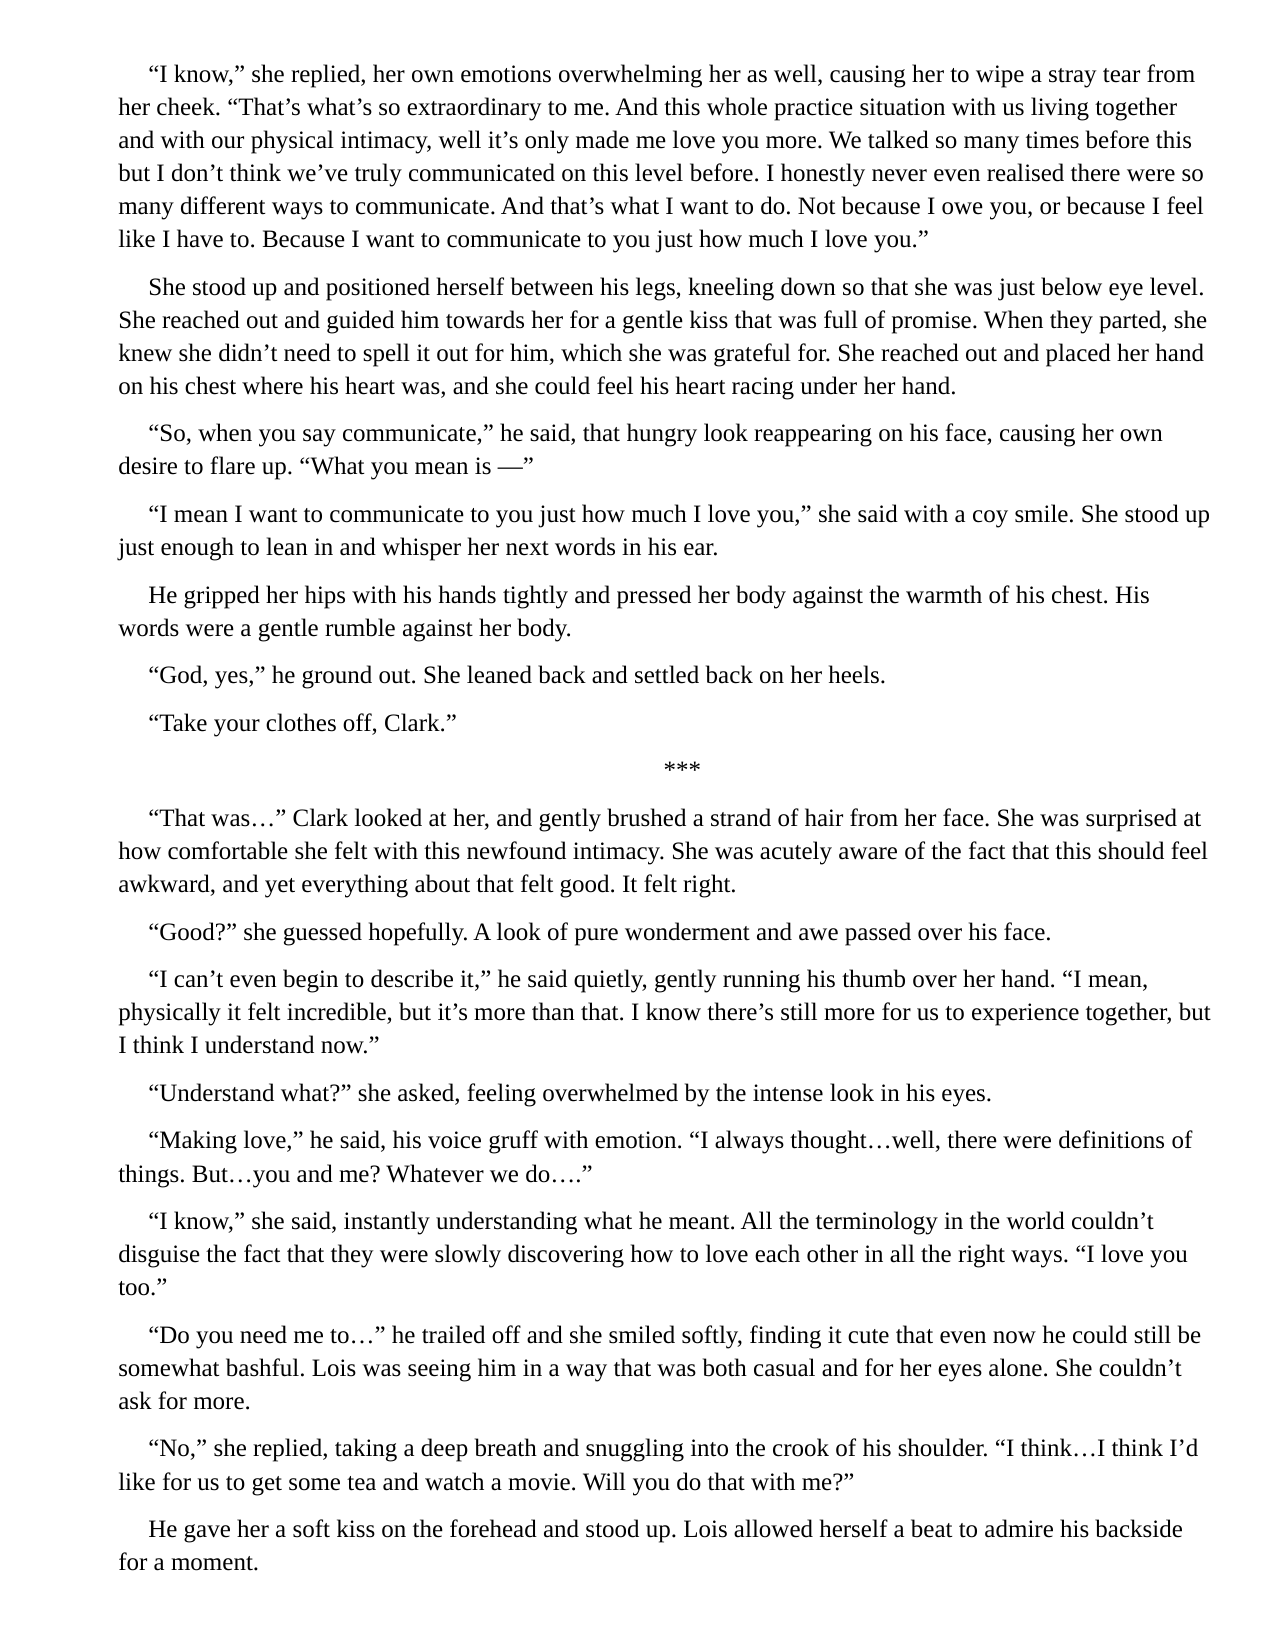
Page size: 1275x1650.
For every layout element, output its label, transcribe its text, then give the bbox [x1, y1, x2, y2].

text *** [118, 756, 1216, 784]
text “Do you need me to…” he trailed off and she smiled softly, finding it cute that even now he could still be somewhat bashful. Lois was seeing him in a way that was both casual and for her eyes alone. She couldn’t ask for more. [118, 1320, 1216, 1415]
text “I know,” she said, instantly understanding what he meant. All the terminology in the world couldn’t disguise the fact that they were slowly discovering how to love each other in all the right ways. “I love you too.” [118, 1206, 1216, 1301]
text He gripped her hips with his hands tightly and pressed her body against the warmth of his chest. His words were a gentle rumble against her body. [118, 580, 1216, 641]
text “Understand what?” she asked, feeling overwhelmed by the intense look in his eyes. [118, 1078, 1216, 1107]
text “I mean I want to communicate to you just how much I love you,” she said with a coy smile. She stood up just enough to lean in and whisper her next words in his ear. [118, 499, 1216, 561]
text “I can’t even begin to describe it,” he said quietly, gently running his thumb over her hand. “I mean, physically it felt incredible, but it’s more than that. I know there’s still more for us to experience together, but I think I understand now.” [118, 964, 1216, 1059]
text “Take your clothes off, Clark.” [118, 708, 1216, 737]
text “That was…” Clark looked at her, and gently brushed a strand of hair from her face. She was surprised at how comfortable she felt with this newfound intimacy. She was acutely aware of the fact that this should feel awkward, and yet everything about that felt good. It felt right. [118, 803, 1216, 898]
text “Making love,” he said, his voice gruff with emotion. “I always thought…well, there were definitions of things. But…you and me? Whatever we do….” [118, 1126, 1216, 1187]
text “Good?” she guessed hopefully. A look of pure wonderment and awe passed over his face. [118, 917, 1216, 946]
text “God, yes,” he ground out. She leaned back and settled back on her heels. [118, 660, 1216, 689]
text She stood up and positioned herself between his legs, kneeling down so that she was just below eye level. She reached out and guided him towards her for a gentle kiss that was full of promise. When they parted, she knew she didn’t need to spell it out for him, which she was grateful for. She reached out and placed her hand on his chest where his heart was, and she could feel his heart racing under her hand. [118, 272, 1216, 399]
text He gave her a soft kiss on the forehead and stood up. Lois allowed herself a beat to admire his backside for a moment. [118, 1514, 1216, 1576]
text “I know,” she replied, her own emotions overwhelming her as well, causing her to wipe a stray tear from her cheek. “That’s what’s so extraordinary to me. And this whole practice situation with us living together and with our physical intimacy, well it’s only made me love you more. We talked so many times before this but I don’t think we’ve truly communicated on this level before. I honestly never even realised there were so many different ways to communicate. And that’s what I want to do. Not because I owe you, or because I feel like I have to. Because I want to communicate to you just how much I love you.” [118, 59, 1216, 253]
text “So, when you say communicate,” he said, that hungry look reappearing on his face, causing her own desire to flare up. “What you mean is —” [118, 418, 1216, 480]
text “No,” she replied, taking a deep breath and snuggling into the crook of his shoulder. “I think…I think I’d like for us to get some tea and watch a movie. Will you do that with me?” [118, 1433, 1216, 1495]
